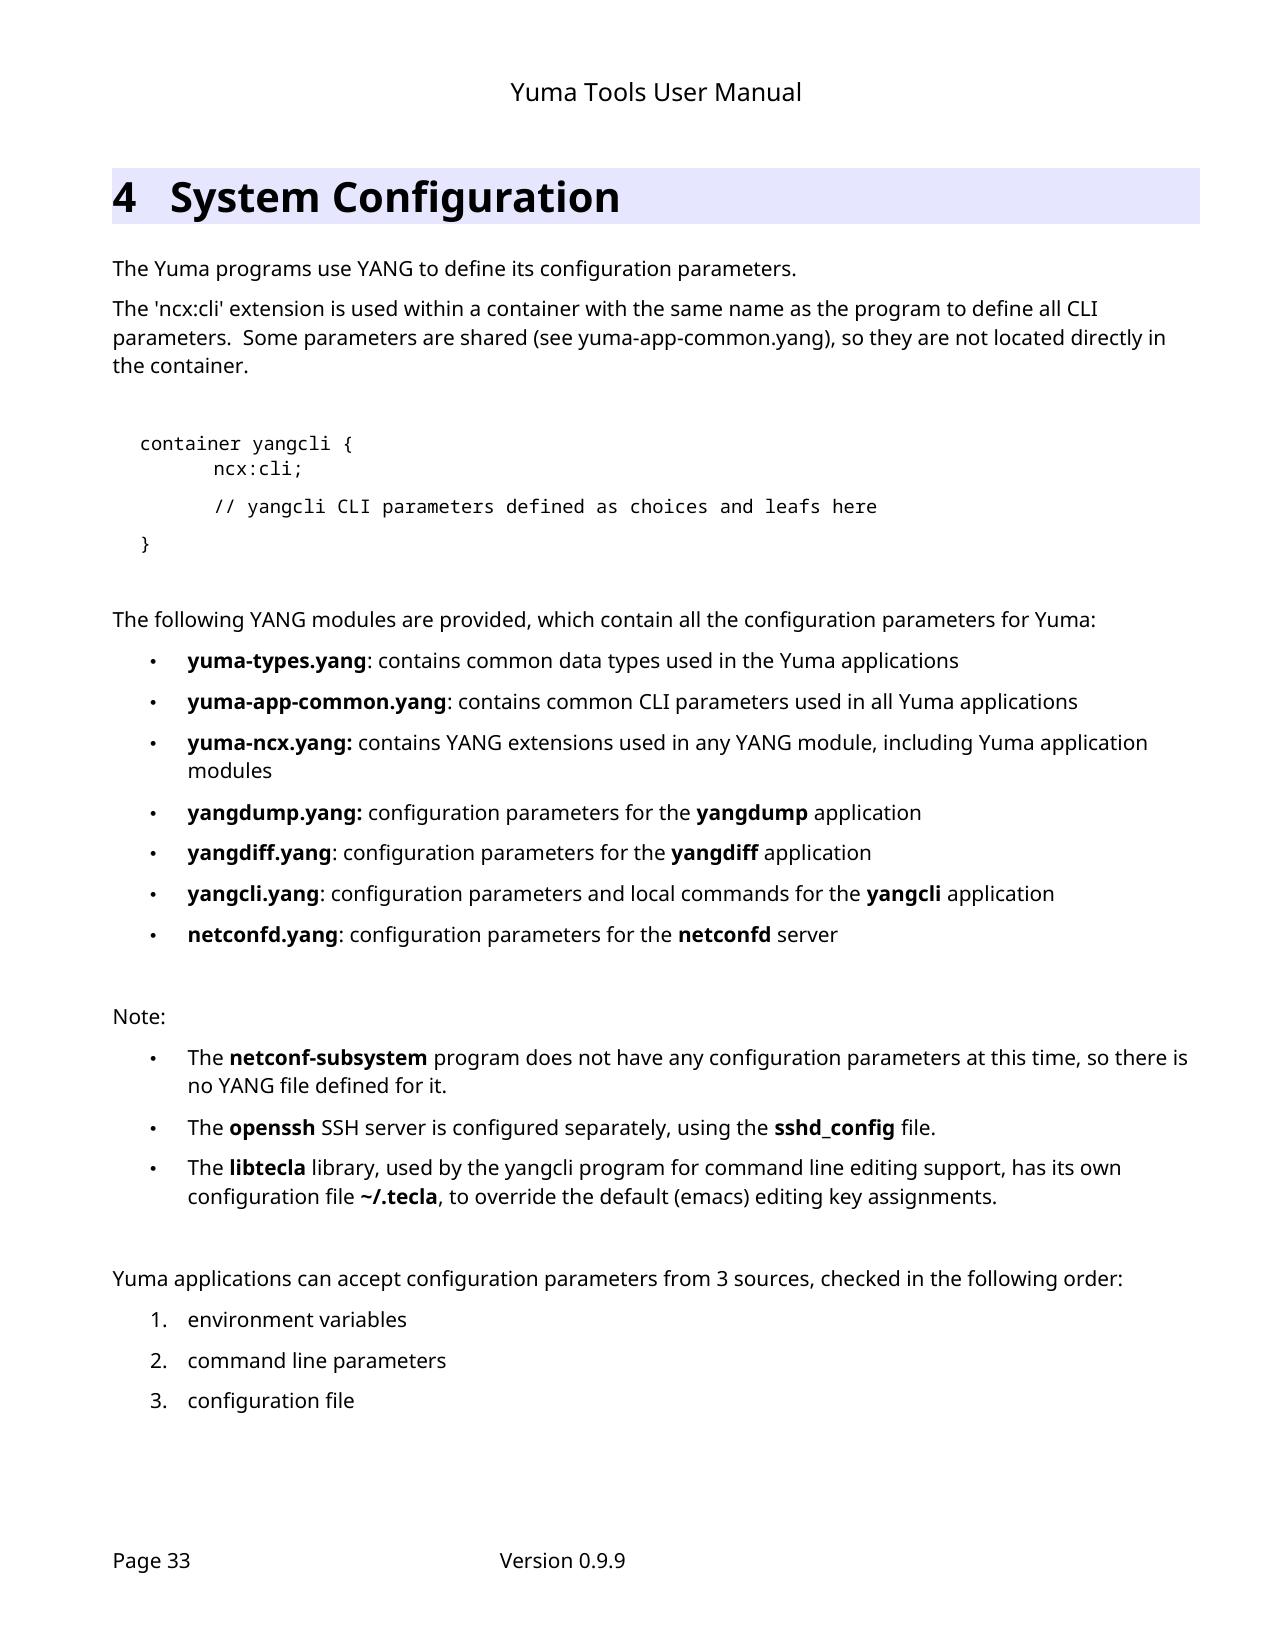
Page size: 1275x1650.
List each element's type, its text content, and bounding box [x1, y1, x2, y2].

list yuma-app-common.yang: contains common CLI parameters used in all Yuma applications [150, 687, 1200, 716]
text // yangcli CLI parameters defined as choices and leafs here [139, 493, 1200, 518]
list The netconf-subsystem program does not have any configuration parameters at this time, so there is no YANG file defined for it. [150, 1043, 1200, 1100]
list configuration file [150, 1387, 1200, 1415]
text Yuma applications can accept configuration parameters from 3 sources, checked in the following order: [112, 1264, 1200, 1292]
list netconfd.yang: configuration parameters for the netconfd server [150, 920, 1200, 949]
text container yangcli { ncx:cli; [139, 430, 1200, 481]
text The Yuma programs use YANG to define its configuration parameters. [112, 254, 1200, 282]
text The 'ncx:cli' extension is used within a container with the same name as the program to define all CLI parameters. Some parameters are shared (see yuma-app-common.yang), so they are not located directly in the container. [112, 294, 1200, 380]
list command line parameters [150, 1346, 1200, 1374]
list yuma-types.yang: contains common data types used in the Yuma applications [150, 646, 1200, 675]
subtitle System Configuration [112, 168, 1200, 224]
text Note: [112, 1002, 1200, 1031]
list yuma-ncx.yang: contains YANG extensions used in any YANG module, including Yuma application modules [150, 728, 1200, 785]
list The libtecla library, used by the yangcli program for command line editing support, has its own configuration file ~/.tecla, to override the default (emacs) editing key assignments. [150, 1153, 1200, 1210]
text The following YANG modules are provided, which contain all the configuration parameters for Yuma: [112, 605, 1200, 634]
text } [139, 530, 1200, 556]
list yangdump.yang: configuration parameters for the yangdump application [150, 798, 1200, 826]
list yangdiff.yang: configuration parameters for the yangdiff application [150, 838, 1200, 867]
list The openssh SSH server is configured separately, using the sshd_config file. [150, 1113, 1200, 1141]
list environment variables [150, 1305, 1200, 1333]
list yangcli.yang: configuration parameters and local commands for the yangcli application [150, 879, 1200, 908]
